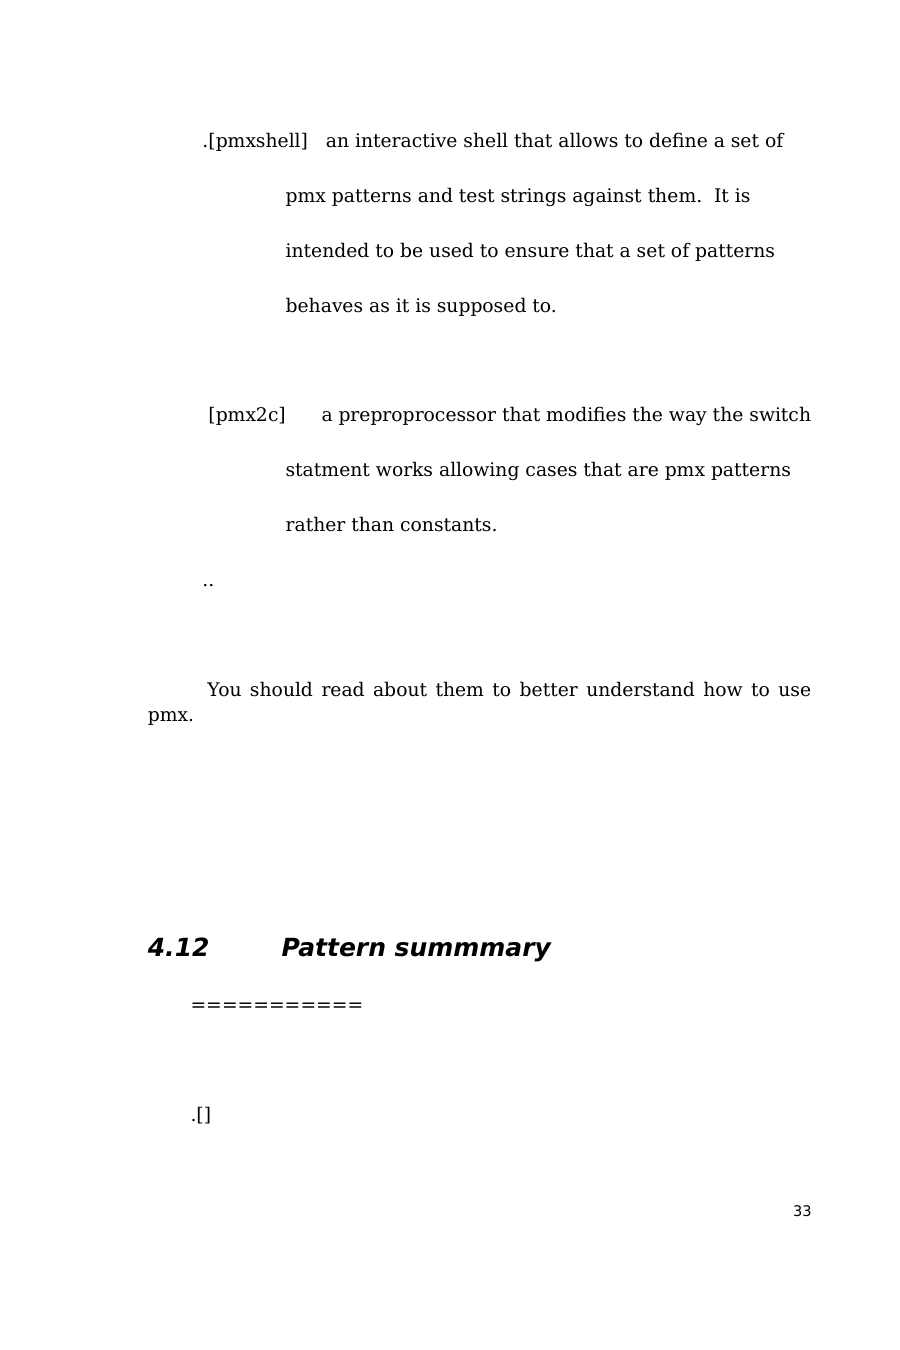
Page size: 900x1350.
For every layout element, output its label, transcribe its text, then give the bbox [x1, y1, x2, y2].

text intended to be used to ensure that a set of patterns [148, 240, 811, 262]
text rather than constants. [148, 514, 811, 536]
subtitle Pattern summmary [148, 933, 811, 962]
text =========== [148, 994, 811, 1016]
text .[] [148, 1104, 811, 1126]
text behaves as it is supposed to. [148, 294, 811, 316]
text You should read about them to better understand how to use pmx. [148, 679, 811, 726]
text .. [148, 569, 811, 591]
text statment works allowing cases that are pmx patterns [148, 459, 811, 481]
text [pmx2c] a preproprocessor that modifies the way the switch [148, 404, 811, 426]
text pmx patterns and test strings against them. It is [148, 185, 811, 207]
text .[pmxshell] an interactive shell that allows to define a set of [148, 130, 811, 152]
